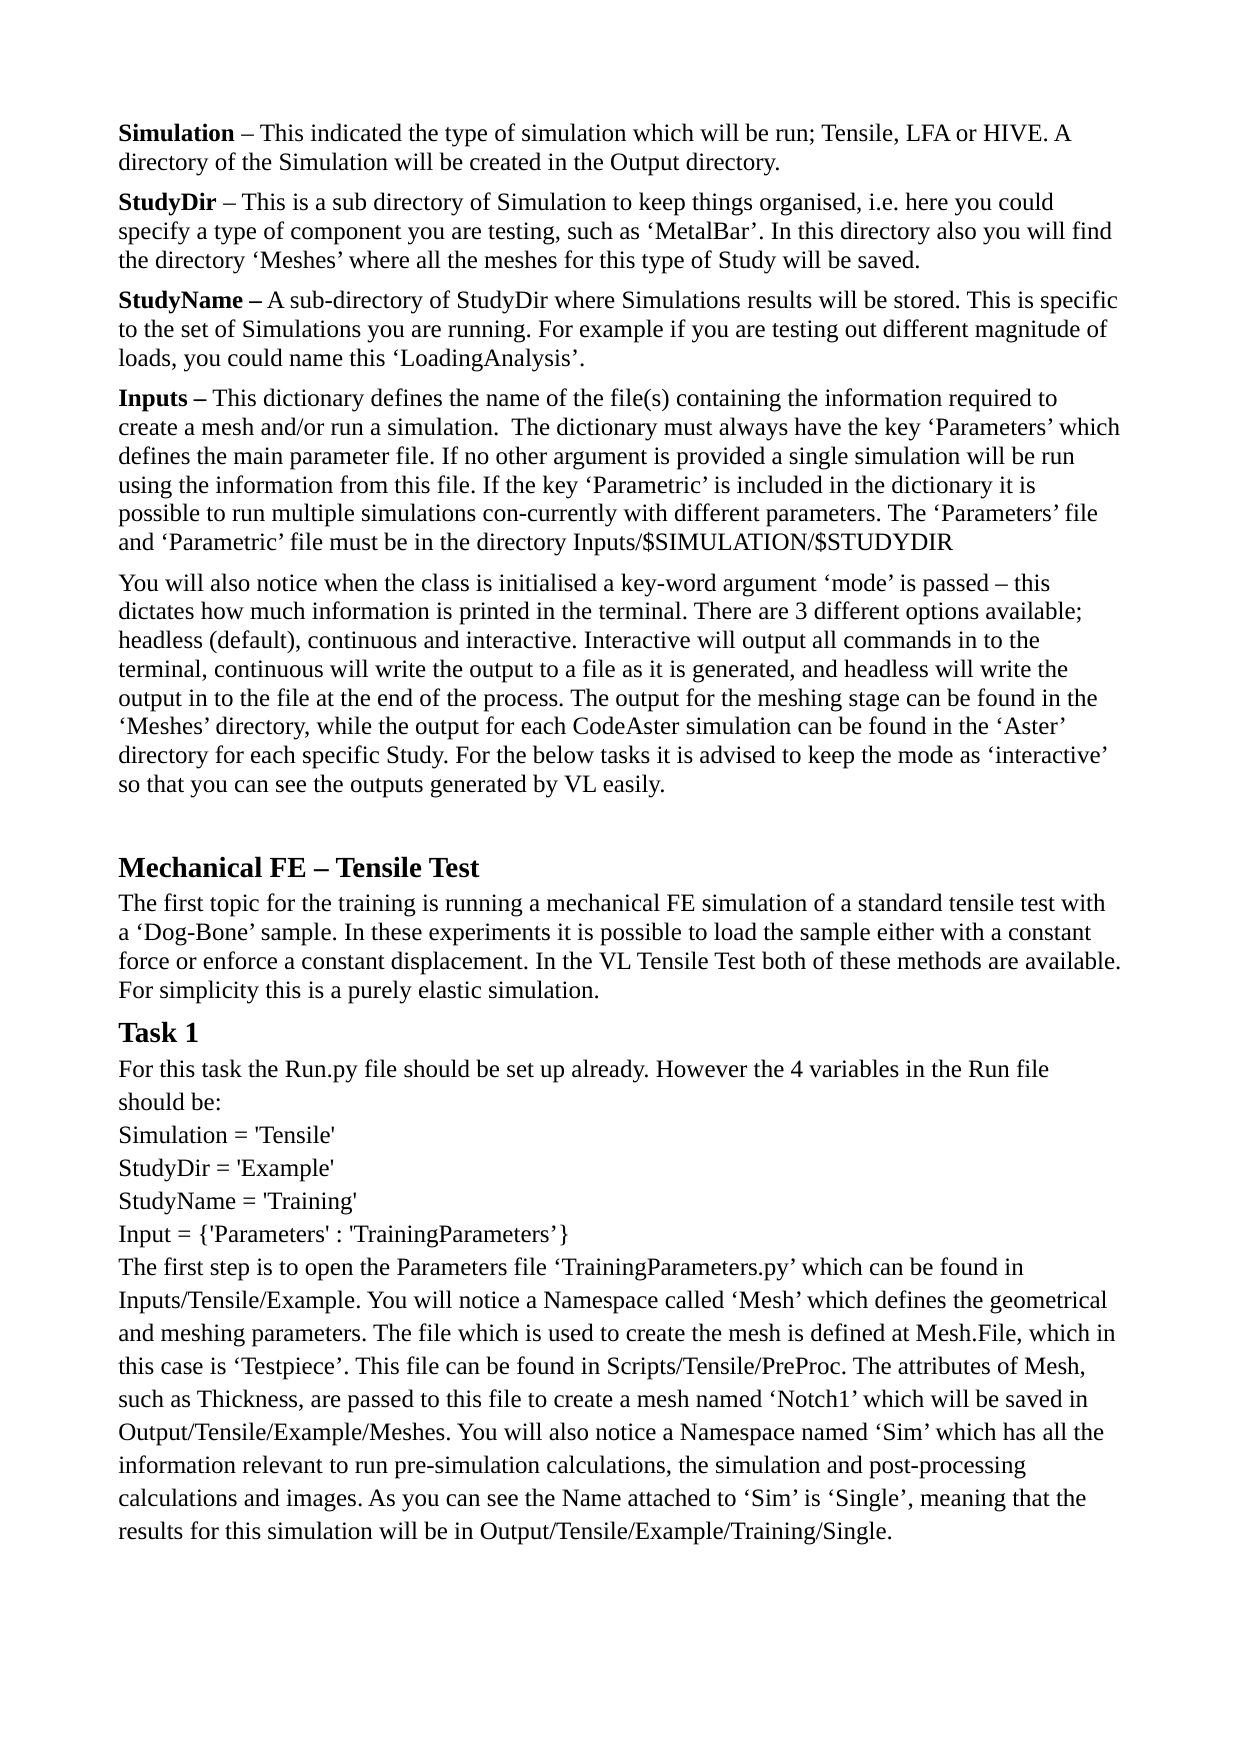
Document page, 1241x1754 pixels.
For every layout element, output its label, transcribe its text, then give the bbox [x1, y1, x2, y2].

text StudyName = 'Training' [118, 1186, 1122, 1215]
text Simulation – This indicated the type of simulation which will be run; Tensile, LFA or HIVE. A directory of the Simulation will be created in the Output directory. [118, 118, 1122, 176]
text The first step is to open the Parameters file ‘TrainingParameters.py’ which can be found in Inputs/Tensile/Example. You will notice a Namespace called ‘Mesh’ which defines the geometrical and meshing parameters. The file which is used to create the mesh is defined at Mesh.File, which in this case is ‘Testpiece’. This file can be found in Scripts/Tensile/PreProc. The attributes of Mesh, such as Thickness, are passed to this file to create a mesh named ‘Notch1’ which will be saved in Output/Tensile/Example/Meshes. You will also notice a Namespace named ‘Sim’ which has all the information relevant to run pre-simulation calculations, the simulation and post-processing calculations and images. As you can see the Name attached to ‘Sim’ is ‘Single’, meaning that the results for this simulation will be in Output/Tensile/Example/Training/Single. [118, 1252, 1122, 1545]
text For this task the Run.py file should be set up already. However the 4 variables in the Run file should be: [118, 1054, 1122, 1116]
text Inputs – This dictionary defines the name of the file(s) containing the information required to create a mesh and/or run a simulation. The dictionary must always have the key ‘Parameters’ which defines the main parameter file. If no other argument is provided a single simulation will be run using the information from this file. If the key ‘Parametric’ is included in the dictionary it is possible to run multiple simulations con-currently with different parameters. The ‘Parameters’ file and ‘Parametric’ file must be in the directory Inputs/$SIMULATION/$STUDYDIR [118, 383, 1122, 556]
text The first topic for the training is running a mechanical FE simulation of a standard tensile test with a ‘Dog-Bone’ sample. In these experiments it is possible to load the sample either with a constant force or enforce a constant displacement. In the VL Tensile Test both of these methods are available. For simplicity this is a purely elastic simulation. [118, 888, 1122, 1003]
text Task 1 [118, 1015, 1122, 1049]
text StudyDir = 'Example' [118, 1153, 1122, 1182]
text StudyDir – This is a sub directory of Simulation to keep things organised, i.e. here you could specify a type of component you are testing, such as ‘MetalBar’. In this directory also you will find the directory ‘Meshes’ where all the meshes for this type of Study will be saved. [118, 187, 1122, 274]
text You will also notice when the class is initialised a key-word argument ‘mode’ is passed – this dictates how much information is printed in the terminal. There are 3 different options available; headless (default), continuous and interactive. Interactive will output all commands in to the terminal, continuous will write the output to a file as it is generated, and headless will write the output in to the file at the end of the process. The output for the meshing stage can be found in the ‘Meshes’ directory, while the output for each CodeAster simulation can be found in the ‘Aster’ directory for each specific Study. For the below tasks it is advised to keep the mode as ‘interactive’ so that you can see the outputs generated by VL easily. [118, 568, 1122, 798]
text Mechanical FE – Tensile Test [118, 850, 1122, 883]
text StudyName – A sub-directory of StudyDir where Simulations results will be stored. This is specific to the set of Simulations you are running. For example if you are testing out different magnitude of loads, you could name this ‘LoadingAnalysis’. [118, 285, 1122, 372]
text Input = {'Parameters' : 'TrainingParameters’} [118, 1219, 1122, 1248]
text Simulation = 'Tensile' [118, 1120, 1122, 1149]
